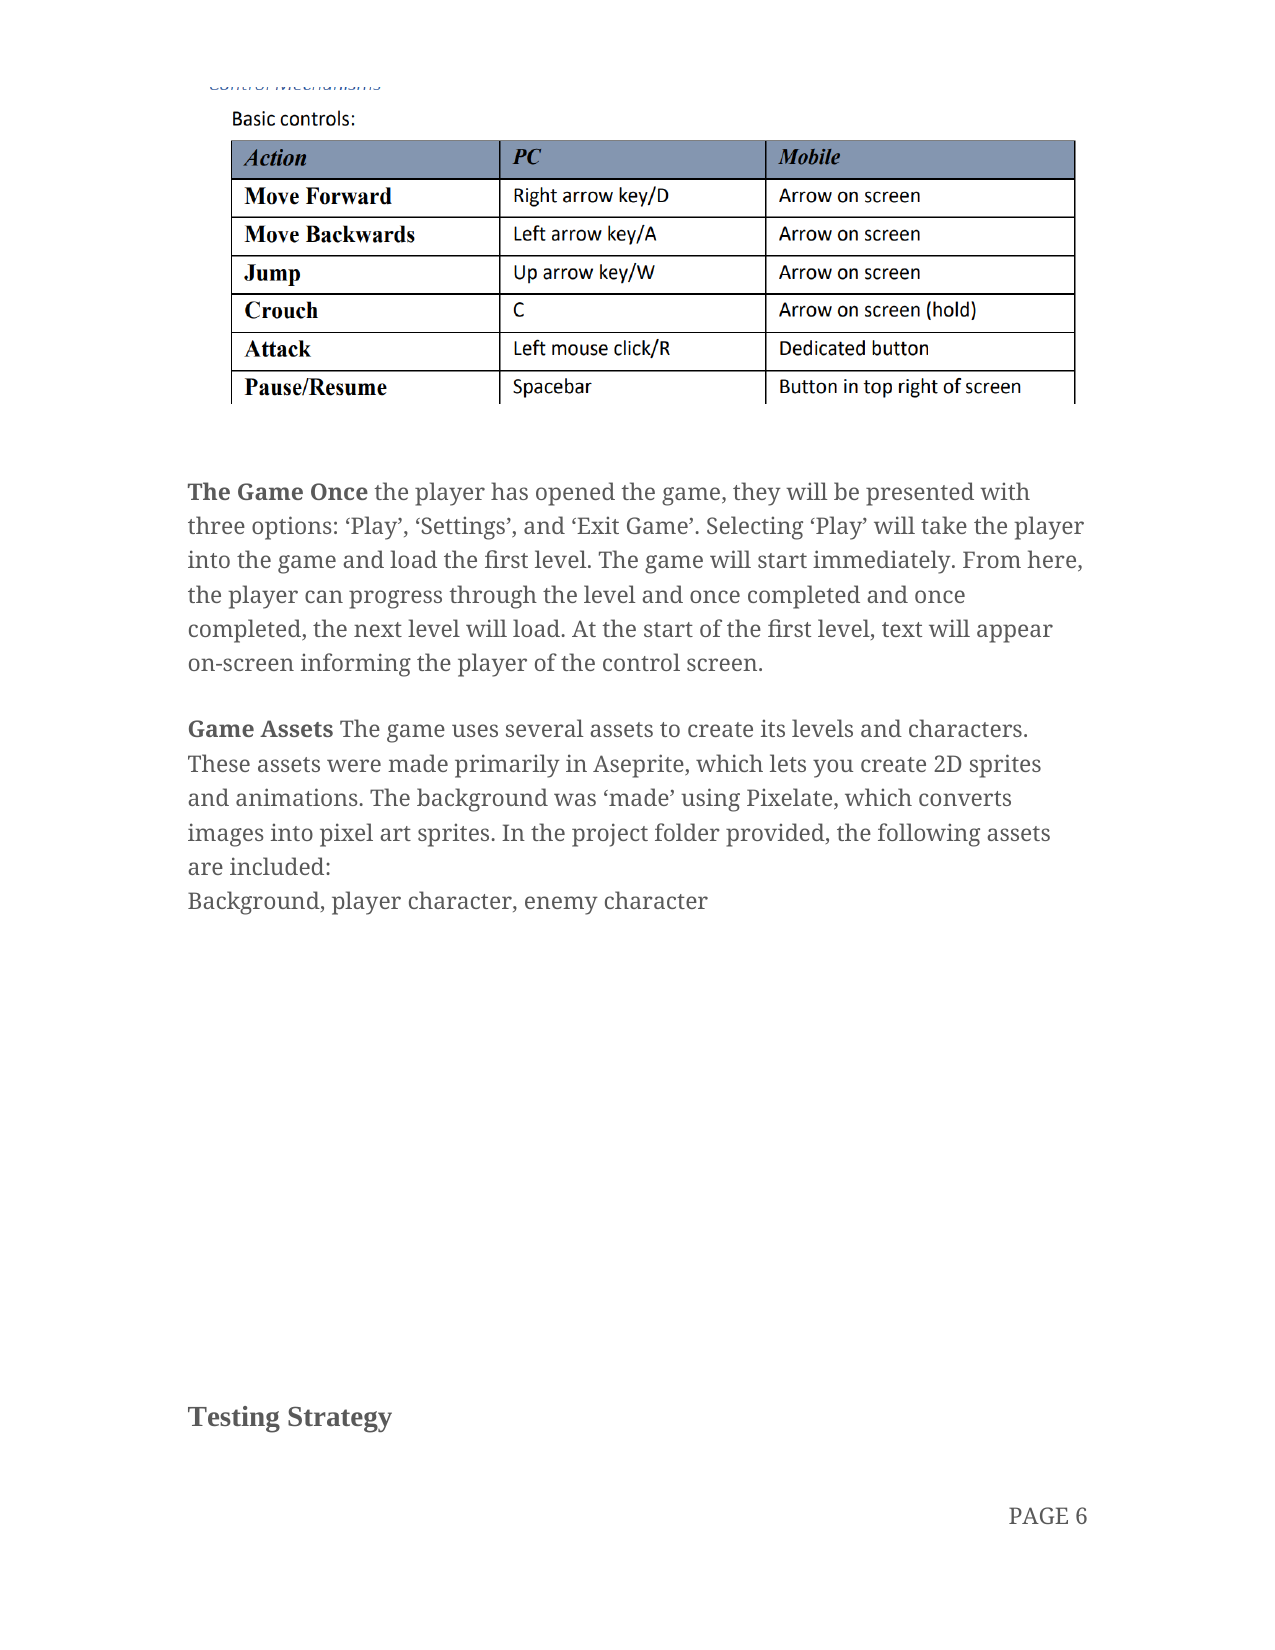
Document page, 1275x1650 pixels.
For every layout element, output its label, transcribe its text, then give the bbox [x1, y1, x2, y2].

text The Game Once the player has opened the game, they will be presented with three options: ‘Play’, ‘Settings’, and ‘Exit Game’. Selecting ‘Play’ will take the player into the game and load the first level. The game will start immediately. From here, the player can progress through the level and once completed and once completed, the next level will load. At the start of the first level, text will appear on-screen informing the player of the control screen. [187, 476, 1087, 679]
text Background, player character, enemy character [187, 885, 1087, 916]
text Game Assets The game uses several assets to create its levels and characters. These assets were made primarily in Aseprite, which lets you create 2D sprites and animations. The background was ‘made’ using Pixelate, which converts images into pixel art sprites. In the project folder provided, the following assets are included: [187, 713, 1087, 882]
text Testing Strategy [187, 1399, 1087, 1432]
